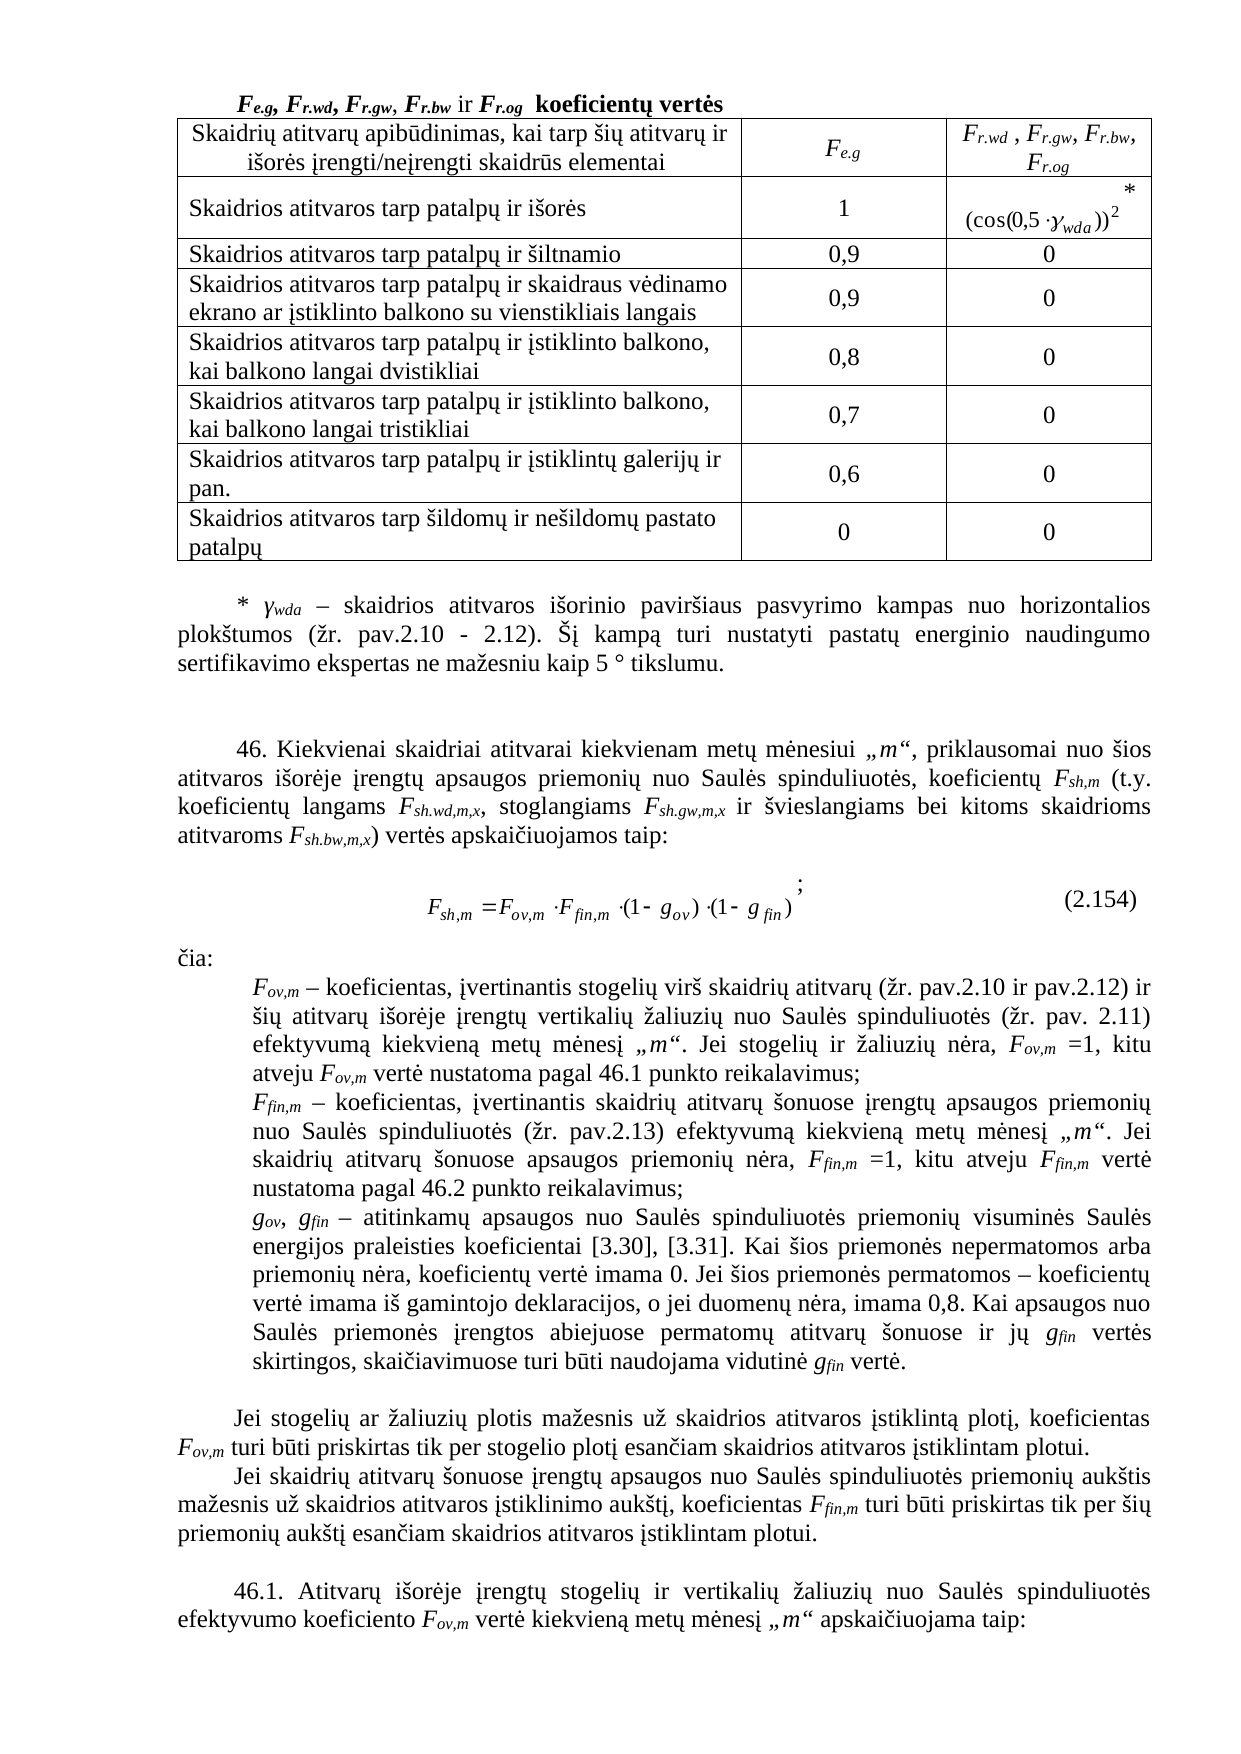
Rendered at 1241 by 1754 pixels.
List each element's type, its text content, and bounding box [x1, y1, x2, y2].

text 46.1. Atitvarų išorėje įrengtų stogelių ir vertikalių žaliuzių nuo Saulės spinduliuotės efektyvumo koeficiento Fov,m vertė kiekvieną metų mėnesį „m“ apskaičiuojama taip: [177, 1576, 1152, 1633]
text * γwda – skaidrios atitvaros išorinio paviršiaus pasvyrimo kampas nuo horizontalios plokštumos (žr. pav.2.10 - 2.12). Šį kampą turi nustatyti pastatų energinio naudingumo sertifikavimo ekspertas ne mažesniu kaip 5 ° tikslumu. [177, 590, 1152, 676]
table_cell 0,6 [742, 444, 946, 502]
table_cell 0 [947, 239, 1151, 268]
text Fov,m – koeficientas, įvertinantis stogelių virš skaidrių atitvarų (žr. pav.2.10 ir pav.2.12) ir šių atitvarų išorėje įrengtų vertikalių žaliuzių nuo Saulės spinduliuotės (žr. pav. 2.11) efektyvumą kiekvieną metų mėnesį „m“. Jei stogelių ir žaliuzių nėra, Fov,m =1, kitu atveju Fov,m vertė nustatoma pagal 46.1 punkto reikalavimus; [252, 972, 1152, 1087]
text 46. Kiekvienai skaidriai atitvarai kiekvienam metų mėnesiui „m“, priklausomai nuo šios atitvaros išorėje įrengtų apsaugos priemonių nuo Saulės spinduliuotės, koeficientų Fsh,m (t.y. koeficientų langams Fsh.wd,m,x, stoglangiams Fsh.gw,m,x ir švieslangiams bei kitoms skaidrioms atitvaroms Fsh.bw,m,x) vertės apskaičiuojamos taip: [177, 734, 1152, 849]
text Jei skaidrių atitvarų šonuose įrengtų apsaugos nuo Saulės spinduliuotės priemonių aukštis mažesnis už skaidrios atitvaros įstiklinimo aukštį, koeficientas Ffin,m turi būti priskirtas tik per šių priemonių aukštį esančiam skaidrios atitvaros įstiklintam plotui. [177, 1461, 1152, 1547]
table_cell Skaidrios atitvaros tarp šildomų ir nešildomų pastato patalpų [178, 503, 741, 560]
table_cell 0 [947, 386, 1151, 443]
table_cell 0 [947, 503, 1151, 560]
table_cell Skaidrios atitvaros tarp patalpų ir įstiklintų galerijų ir pan. [178, 444, 741, 502]
table_header (2.154) [1049, 856, 1152, 943]
table_cell 0 [947, 327, 1151, 385]
table_cell 1 [742, 177, 946, 238]
table_cell 0 [742, 503, 946, 560]
text Fe.g, Fr.wd, Fr.gw, Fr.bw ir Fr.og koeficientų vertės [177, 89, 1152, 117]
table_header [177, 1633, 1070, 1645]
table_header ; [177, 856, 1049, 943]
table_cell * [947, 177, 1151, 238]
table_header Fr.wd , Fr.gw, Fr.bw, Fr.og [947, 119, 1151, 176]
text Ffin,m – koeficientas, įvertinantis skaidrių atitvarų šonuose įrengtų apsaugos priemonių nuo Saulės spinduliuotės (žr. pav.2.13) efektyvumą kiekvieną metų mėnesį „m“. Jei skaidrių atitvarų šonuose apsaugos priemonių nėra, Ffin,m =1, kitu atveju Ffin,m vertė nustatoma pagal 46.2 punkto reikalavimus; [252, 1087, 1152, 1202]
table_cell 0,7 [742, 386, 946, 443]
table_cell 0,9 [742, 269, 946, 326]
table_cell 0,8 [742, 327, 946, 385]
table_cell Skaidrios atitvaros tarp patalpų ir įstiklinto balkono, kai balkono langai dvistikliai [178, 327, 741, 385]
table_header Skaidrių atitvarų apibūdinimas, kai tarp šių atitvarų ir išorės įrengti/neįrengti skaidrūs elementai [178, 119, 741, 176]
table_cell Skaidrios atitvaros tarp patalpų ir skaidraus vėdinamo ekrano ar įstiklinto balkono su vienstikliais langais [178, 269, 741, 326]
table_cell 0 [947, 444, 1151, 502]
table_cell Skaidrios atitvaros tarp patalpų ir įstiklinto balkono, kai balkono langai tristikliai [178, 386, 741, 443]
text Jei stogelių ar žaliuzių plotis mažesnis už skaidrios atitvaros įstiklintą plotį, koeficientas Fov,m turi būti priskirtas tik per stogelio plotį esančiam skaidrios atitvaros įstiklintam plotui. [177, 1403, 1152, 1461]
table_cell 0,9 [742, 239, 946, 268]
table_header [1070, 1633, 1174, 1645]
table_cell Skaidrios atitvaros tarp patalpų ir šiltnamio [178, 239, 741, 268]
text gov, gfin – atitinkamų apsaugos nuo Saulės spinduliuotės priemonių visuminės Saulės energijos praleisties koeficientai [3.30], [3.31]. Kai šios priemonės nepermatomos arba priemonių nėra, koeficientų vertė imama 0. Jei šios priemonės permatomos – koeficientų vertė imama iš gamintojo deklaracijos, o jei duomenų nėra, imama 0,8. Kai apsaugos nuo Saulės priemonės įrengtos abiejuose permatomų atitvarų šonuose ir jų gfin vertės skirtingos, skaičiavimuose turi būti naudojama vidutinė gfin vertė. [252, 1202, 1152, 1374]
table_header Fe.g [742, 119, 946, 176]
table_cell Skaidrios atitvaros tarp patalpų ir išorės [178, 177, 741, 238]
table_cell 0 [947, 269, 1151, 326]
text čia: [177, 943, 1152, 972]
